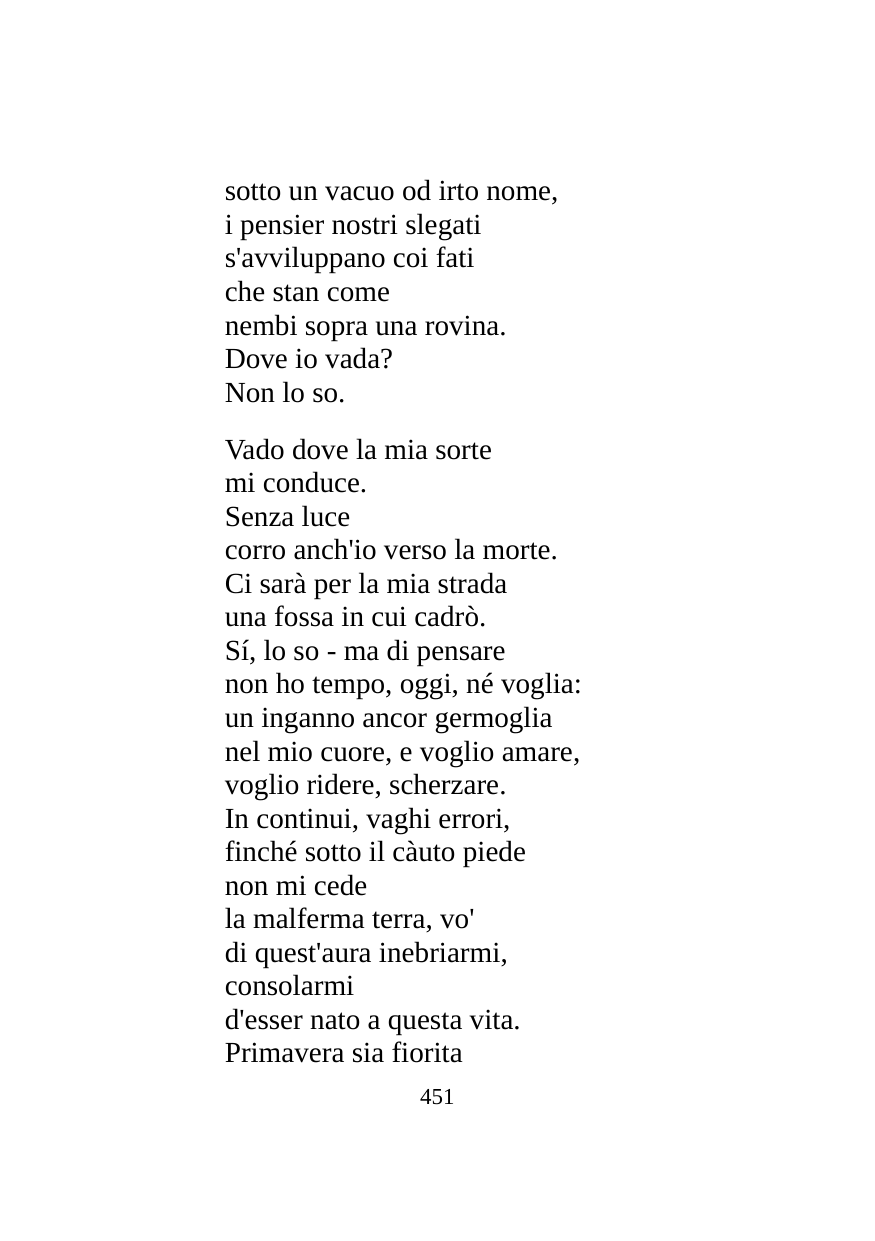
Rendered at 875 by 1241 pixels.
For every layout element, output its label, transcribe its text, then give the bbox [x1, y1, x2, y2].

text un inganno ancor germoglia [106, 700, 768, 734]
text Primavera sia fiorita [106, 1036, 768, 1069]
text non mi cede [106, 868, 768, 901]
text una fossa in cui cadrò. [106, 599, 768, 633]
text Senza luce [106, 499, 768, 532]
text di quest'aura inebriarmi, [106, 935, 768, 968]
text sotto un vacuo od irto nome, [106, 173, 768, 207]
text corro anch'io verso la morte. [106, 532, 768, 566]
text i pensier nostri slegati [106, 207, 768, 241]
text mi conduce. [106, 465, 768, 499]
text In continui, vaghi errori, [106, 801, 768, 834]
text Ci sarà per la mia strada [106, 566, 768, 599]
text nel mio cuore, e voglio amare, [106, 734, 768, 767]
text Vado dove la mia sorte [106, 432, 768, 465]
text Non lo so. [106, 375, 768, 408]
text non ho tempo, oggi, né voglia: [106, 667, 768, 700]
text d'esser nato a questa vita. [106, 1002, 768, 1036]
text finché sotto il càuto piede [106, 834, 768, 868]
text consolarmi [106, 968, 768, 1002]
text Sí, lo so - ma di pensare [106, 633, 768, 667]
text Dove io vada? [106, 341, 768, 375]
text la malferma terra, vo' [106, 901, 768, 935]
text che stan come [106, 274, 768, 308]
text nembi sopra una rovina. [106, 308, 768, 341]
text voglio ridere, scherzare. [106, 767, 768, 801]
text s'avviluppano coi fati [106, 241, 768, 274]
